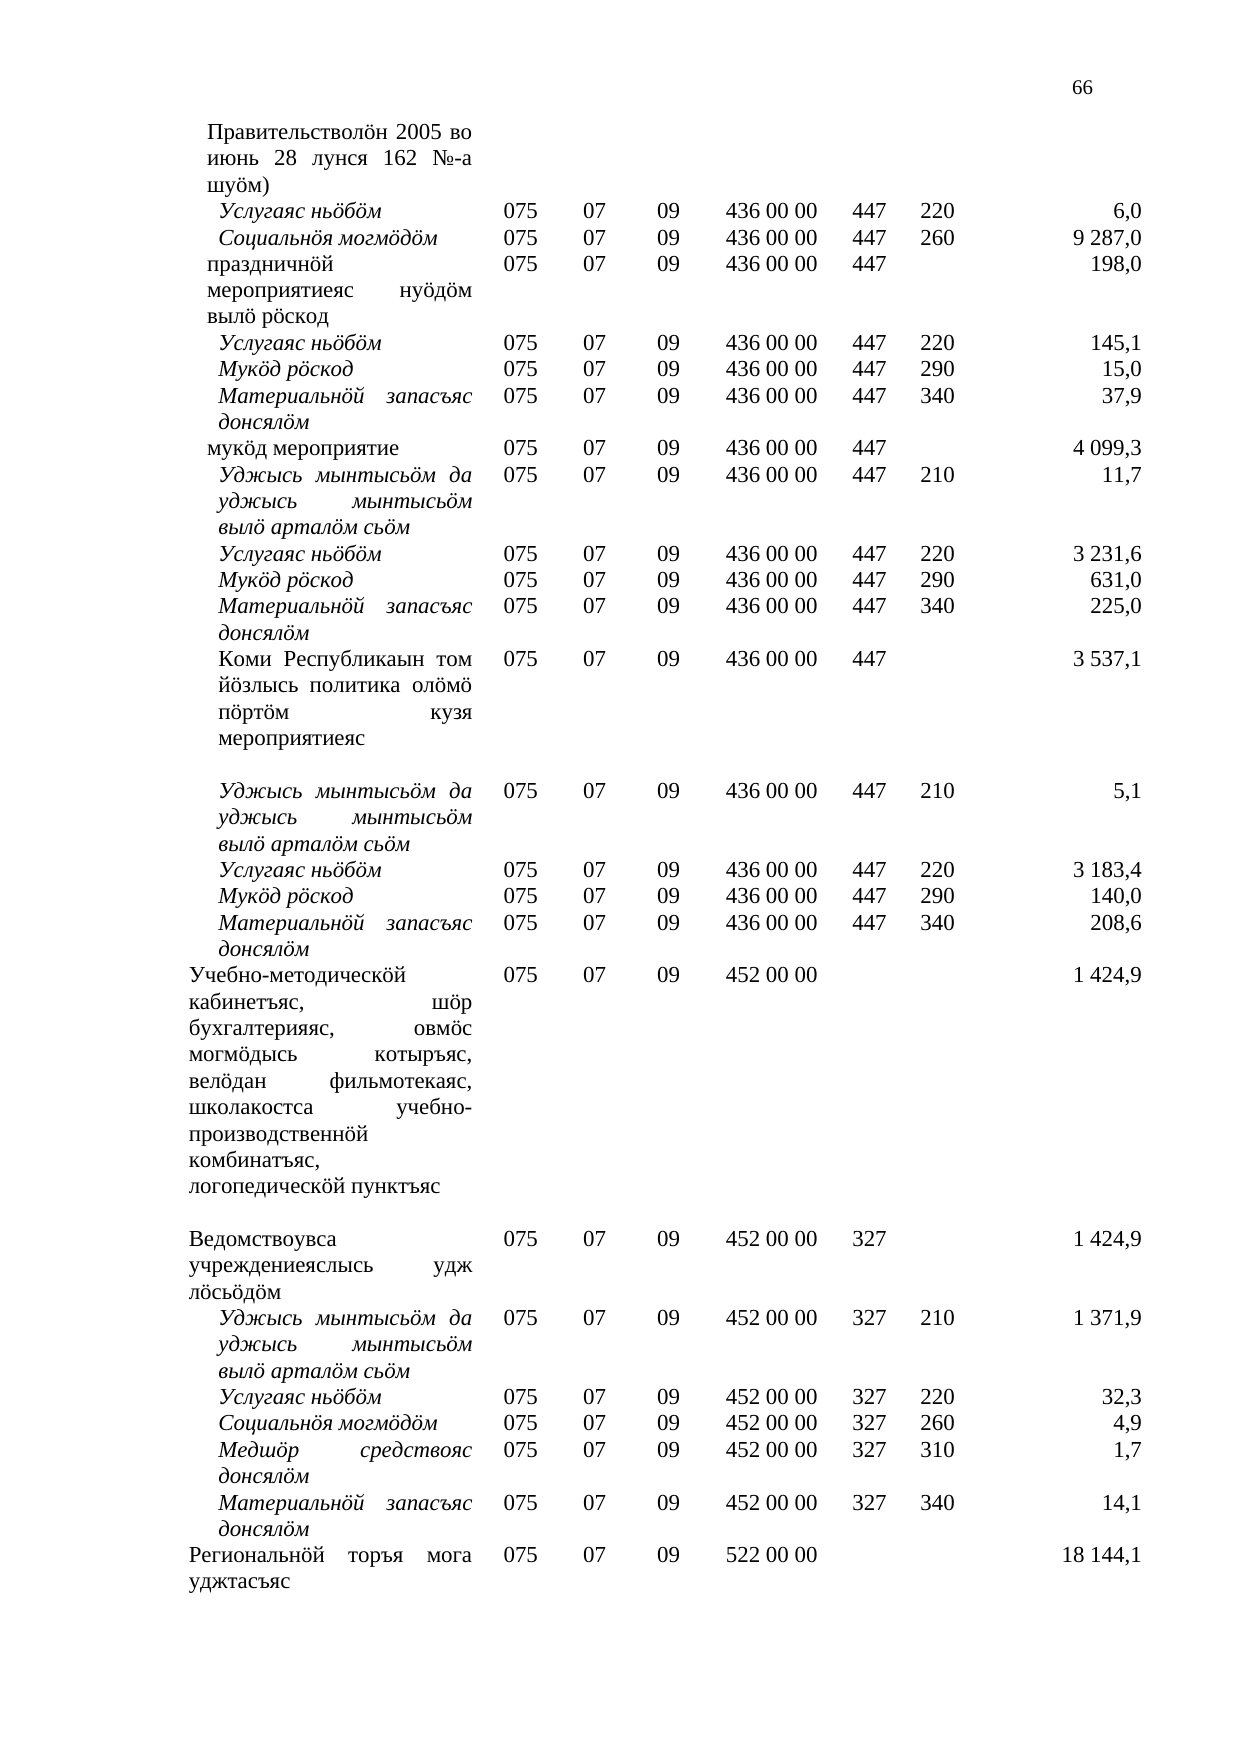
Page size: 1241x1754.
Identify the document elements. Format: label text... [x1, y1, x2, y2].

table_cell 09 [631, 434, 705, 461]
table_cell 340 [900, 909, 974, 961]
table_cell 447 [838, 540, 900, 566]
table_cell Мукöд рöскод [177, 355, 483, 382]
table_cell 075 [484, 645, 557, 777]
table_cell 447 [838, 382, 900, 434]
table_cell 436 00 00 [705, 777, 838, 856]
table_cell Услугаяс ньöбöм [177, 329, 483, 355]
table_cell 447 [838, 593, 900, 645]
table_cell 09 [631, 224, 705, 250]
table_cell 09 [631, 1383, 705, 1409]
table_cell 225,0 [974, 593, 1153, 645]
table_cell 436 00 00 [705, 355, 838, 382]
table_cell 6,0 [974, 197, 1153, 223]
table_cell 447 [838, 224, 900, 250]
table_cell 522 00 00 [705, 1541, 838, 1594]
table_cell 09 [631, 566, 705, 592]
table_cell [900, 250, 974, 329]
table_cell 3 231,6 [974, 540, 1153, 566]
table_cell 1 424,9 [974, 961, 1153, 1225]
table_cell 260 [900, 1410, 974, 1436]
table_cell Ведомствоувса учреждениеяслысь удж лöсьöдöм [177, 1225, 483, 1304]
table_cell 09 [631, 461, 705, 540]
table_cell 447 [838, 329, 900, 355]
table_cell 436 00 00 [705, 540, 838, 566]
table_cell 075 [484, 856, 557, 882]
table_cell 07 [558, 593, 631, 645]
table_cell [558, 118, 631, 197]
table_cell 09 [631, 329, 705, 355]
table_cell 447 [838, 645, 900, 777]
table_cell 4 099,3 [974, 434, 1153, 461]
table_cell Правительстволöн 2005 во июнь 28 лунся 162 №-а шуöм) [177, 118, 483, 197]
table_cell Коми Республикаын том йöзлысь политика олöмö пöртöм кузя мероприятиеяс [177, 645, 483, 777]
table_cell 075 [484, 777, 557, 856]
table_cell 07 [558, 224, 631, 250]
table_cell 07 [558, 909, 631, 961]
table_cell 07 [558, 1436, 631, 1488]
table_cell 447 [838, 197, 900, 223]
table_cell 07 [558, 250, 631, 329]
table_cell 14,1 [974, 1489, 1153, 1541]
table_cell 07 [558, 566, 631, 592]
table_cell мукöд мероприятие [177, 434, 483, 461]
table_cell 327 [838, 1383, 900, 1409]
table_cell 447 [838, 909, 900, 961]
table_cell 07 [558, 540, 631, 566]
table_cell 140,0 [974, 883, 1153, 909]
table_cell 07 [558, 434, 631, 461]
table_cell 447 [838, 777, 900, 856]
table_cell 07 [558, 1383, 631, 1409]
table_cell 436 00 00 [705, 250, 838, 329]
table_cell 07 [558, 645, 631, 777]
table_cell [900, 1541, 974, 1594]
table_cell 452 00 00 [705, 1410, 838, 1436]
table_cell Мукöд рöскод [177, 883, 483, 909]
table_cell 447 [838, 250, 900, 329]
table_cell [484, 118, 557, 197]
table_cell 075 [484, 540, 557, 566]
table_cell 220 [900, 329, 974, 355]
table_cell Услугаяс ньöбöм [177, 540, 483, 566]
table_cell 436 00 00 [705, 909, 838, 961]
table_cell 07 [558, 329, 631, 355]
table_cell [900, 434, 974, 461]
table_cell 447 [838, 355, 900, 382]
table_cell Материальнöй запасъяс донсялöм [177, 909, 483, 961]
table_cell [974, 118, 1153, 197]
table_cell 447 [838, 461, 900, 540]
table_cell 09 [631, 1304, 705, 1383]
table_cell 09 [631, 856, 705, 882]
table_cell 075 [484, 1225, 557, 1304]
table_cell 32,3 [974, 1383, 1153, 1409]
table_cell 290 [900, 355, 974, 382]
table_cell 37,9 [974, 382, 1153, 434]
table_cell 09 [631, 777, 705, 856]
table_cell 075 [484, 909, 557, 961]
table_cell [838, 961, 900, 1225]
table_cell 075 [484, 382, 557, 434]
table_cell 220 [900, 1383, 974, 1409]
table_cell 9 287,0 [974, 224, 1153, 250]
table_cell 07 [558, 1410, 631, 1436]
table_cell 436 00 00 [705, 566, 838, 592]
table_cell 09 [631, 1410, 705, 1436]
table_cell 075 [484, 961, 557, 1225]
table_cell 09 [631, 540, 705, 566]
table_cell 436 00 00 [705, 434, 838, 461]
table_cell 290 [900, 883, 974, 909]
table_cell 1 424,9 [974, 1225, 1153, 1304]
table_cell Уджысь мынтысьöм да уджысь мынтысьöм вылö арталöм сьöм [177, 461, 483, 540]
table_cell 07 [558, 777, 631, 856]
table_cell [900, 118, 974, 197]
table_cell 436 00 00 [705, 197, 838, 223]
table_cell 1,7 [974, 1436, 1153, 1488]
table_cell 3 183,4 [974, 856, 1153, 882]
table_cell Услугаяс ньöбöм [177, 1383, 483, 1409]
table_cell 436 00 00 [705, 461, 838, 540]
table_cell 310 [900, 1436, 974, 1488]
table_cell 340 [900, 593, 974, 645]
table_cell 075 [484, 434, 557, 461]
table_cell 09 [631, 645, 705, 777]
table_cell Уджысь мынтысьöм да уджысь мынтысьöм вылö арталöм сьöм [177, 777, 483, 856]
table_cell 220 [900, 856, 974, 882]
table_cell 436 00 00 [705, 329, 838, 355]
table_cell 220 [900, 197, 974, 223]
table_cell Уджысь мынтысьöм да уджысь мынтысьöм вылö арталöм сьöм [177, 1304, 483, 1383]
table_cell 447 [838, 434, 900, 461]
table_cell 09 [631, 909, 705, 961]
table_cell 09 [631, 1541, 705, 1594]
table_cell [900, 645, 974, 777]
table_cell 327 [838, 1225, 900, 1304]
table_cell Услугаяс ньöбöм [177, 197, 483, 223]
table_cell 09 [631, 197, 705, 223]
table_cell 18 144,1 [974, 1541, 1153, 1594]
table_cell 075 [484, 1304, 557, 1383]
table_cell 447 [838, 566, 900, 592]
table_cell праздничнöй мероприятиеяс нуöдöм вылö рöскод [177, 250, 483, 329]
table_cell 09 [631, 961, 705, 1225]
table_cell 09 [631, 1436, 705, 1488]
table_cell 436 00 00 [705, 382, 838, 434]
table_cell 631,0 [974, 566, 1153, 592]
table_cell 075 [484, 1541, 557, 1594]
table_cell 452 00 00 [705, 961, 838, 1225]
table_cell 07 [558, 197, 631, 223]
table_cell 210 [900, 461, 974, 540]
table_cell 07 [558, 961, 631, 1225]
table_cell Услугаяс ньöбöм [177, 856, 483, 882]
table_cell 09 [631, 355, 705, 382]
table_cell 452 00 00 [705, 1436, 838, 1488]
table_cell 09 [631, 1489, 705, 1541]
table_cell 07 [558, 856, 631, 882]
table_cell 075 [484, 1489, 557, 1541]
table_cell 07 [558, 1541, 631, 1594]
table_cell 145,1 [974, 329, 1153, 355]
table_cell [900, 961, 974, 1225]
table_cell 075 [484, 883, 557, 909]
table_cell Медшöр средствояс донсялöм [177, 1436, 483, 1488]
table_cell 075 [484, 355, 557, 382]
table_cell [631, 118, 705, 197]
table_cell 075 [484, 461, 557, 540]
table_cell 436 00 00 [705, 883, 838, 909]
table_cell 210 [900, 777, 974, 856]
table_cell Социальнöя могмöдöм [177, 1410, 483, 1436]
table_cell 436 00 00 [705, 856, 838, 882]
table_cell 210 [900, 1304, 974, 1383]
table_cell 436 00 00 [705, 224, 838, 250]
table_cell 07 [558, 461, 631, 540]
table_cell 208,6 [974, 909, 1153, 961]
table_cell 327 [838, 1410, 900, 1436]
table_cell 075 [484, 197, 557, 223]
table_cell 327 [838, 1489, 900, 1541]
table_cell 5,1 [974, 777, 1153, 856]
table_cell 452 00 00 [705, 1304, 838, 1383]
table_cell [838, 1541, 900, 1594]
table_cell 07 [558, 355, 631, 382]
table_cell 07 [558, 883, 631, 909]
table_cell 436 00 00 [705, 593, 838, 645]
table_cell 07 [558, 1225, 631, 1304]
table_cell 452 00 00 [705, 1383, 838, 1409]
table_cell 447 [838, 856, 900, 882]
table_cell 09 [631, 1225, 705, 1304]
table_cell 075 [484, 224, 557, 250]
table_cell 452 00 00 [705, 1225, 838, 1304]
table_cell Учебно-методическöй кабинетъяс, шöр бухгалтерияяс, овмöс могмöдысь котыръяс, велöдан фильмотекаяс, школакостса учебно-производственнöй комбинатъяс, логопедическöй пунктъяс [177, 961, 483, 1225]
table_cell 07 [558, 1489, 631, 1541]
table_cell 075 [484, 250, 557, 329]
table_cell 290 [900, 566, 974, 592]
table_cell 260 [900, 224, 974, 250]
table_cell 075 [484, 329, 557, 355]
table_cell 09 [631, 382, 705, 434]
table_cell 07 [558, 382, 631, 434]
table_cell 075 [484, 1383, 557, 1409]
table_cell 198,0 [974, 250, 1153, 329]
table_cell 327 [838, 1436, 900, 1488]
table_cell Мукöд рöскод [177, 566, 483, 592]
table_cell Материальнöй запасъяс донсялöм [177, 593, 483, 645]
table_cell 075 [484, 566, 557, 592]
table_cell 436 00 00 [705, 645, 838, 777]
table_cell Социальнöя могмöдöм [177, 224, 483, 250]
table_cell 327 [838, 1304, 900, 1383]
table_cell [900, 1225, 974, 1304]
table_cell 09 [631, 250, 705, 329]
table_cell [705, 118, 838, 197]
table_cell 075 [484, 593, 557, 645]
table_cell 09 [631, 883, 705, 909]
table_cell 340 [900, 382, 974, 434]
table_cell 09 [631, 593, 705, 645]
table_cell 075 [484, 1436, 557, 1488]
table_cell 3 537,1 [974, 645, 1153, 777]
table_cell Материальнöй запасъяс донсялöм [177, 1489, 483, 1541]
table_cell 11,7 [974, 461, 1153, 540]
table_cell 447 [838, 883, 900, 909]
table_cell Региональнöй торъя мога уджтасъяс [177, 1541, 483, 1594]
table_cell 220 [900, 540, 974, 566]
table_cell 15,0 [974, 355, 1153, 382]
table_cell Материальнöй запасъяс донсялöм [177, 382, 483, 434]
table_cell 075 [484, 1410, 557, 1436]
table_cell 1 371,9 [974, 1304, 1153, 1383]
table_cell 07 [558, 1304, 631, 1383]
table_cell 452 00 00 [705, 1489, 838, 1541]
table_cell 340 [900, 1489, 974, 1541]
table_cell 4,9 [974, 1410, 1153, 1436]
table_cell [838, 118, 900, 197]
